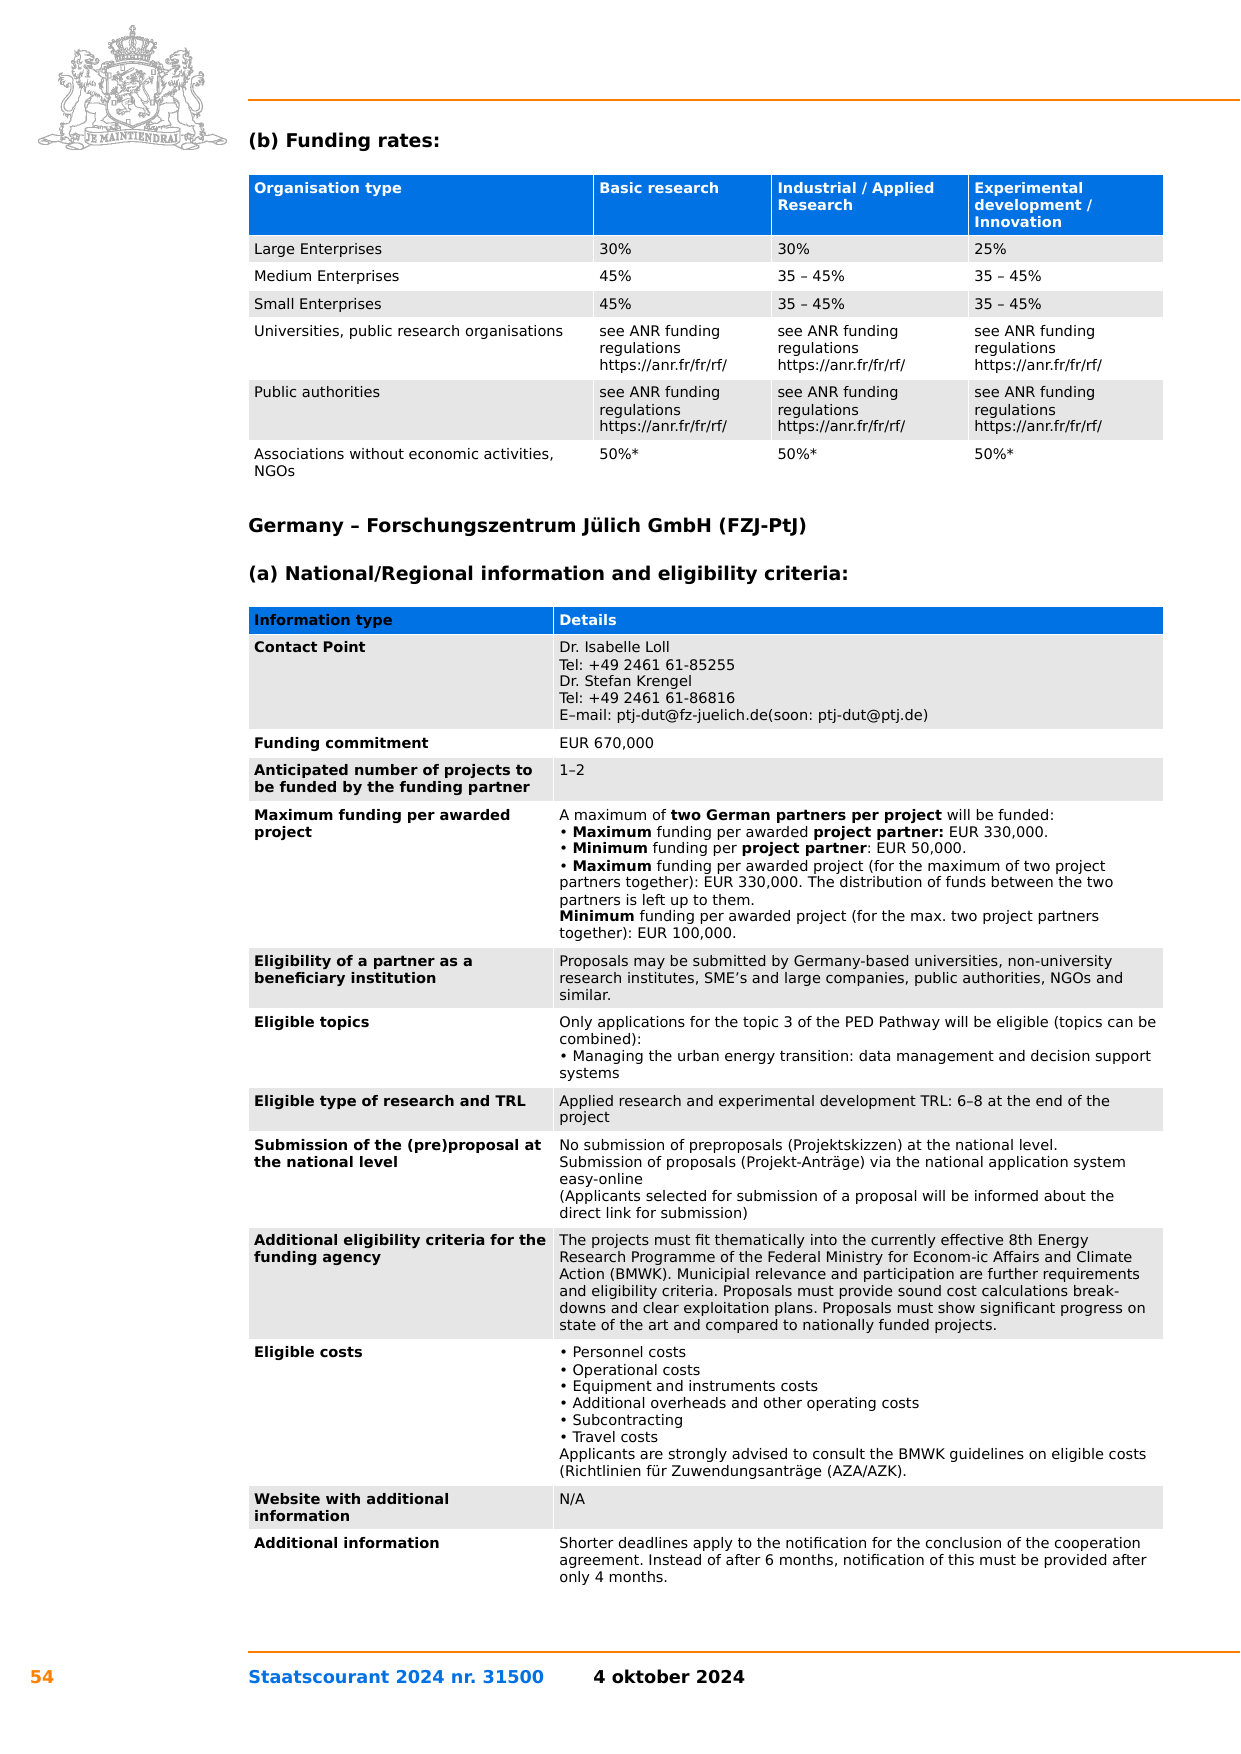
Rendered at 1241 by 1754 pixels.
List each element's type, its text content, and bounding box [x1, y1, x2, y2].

table_cell 35 – 45% [772, 291, 968, 317]
table_cell Small Enterprises [249, 291, 593, 317]
table_header Organisation type [249, 175, 593, 235]
table_cell Submission of the (pre)proposal at the national level [249, 1132, 553, 1226]
table_cell Public authorities [249, 380, 593, 440]
table_cell 25% [969, 236, 1163, 262]
table_cell EUR 670,000 [554, 730, 1163, 756]
table_cell see ANR funding regulations https://anr.fr/fr/rf/ [594, 318, 771, 379]
table_cell 45% [594, 264, 771, 290]
subtitle (a) National/Regional information and eligibility criteria: [248, 562, 1163, 584]
table_cell 35 – 45% [969, 264, 1163, 290]
table_header Information type [249, 607, 553, 634]
table_cell see ANR funding regulations https://anr.fr/fr/rf/ [969, 318, 1163, 379]
table_cell Dr. Isabelle Loll Tel: +49 2461 61-85255 Dr. Stefan Krengel Tel: +49 2461 61-86816 E–mail: ptj-dut@fz-juelich.de(soon: ptj-dut@ptj.de) [554, 635, 1163, 729]
subtitle (b) Funding rates: [248, 130, 1163, 152]
table_cell Proposals may be submitted by Germany-based universities, non-university research institutes, SME’s and large companies, public authorities, NGOs and similar. [554, 948, 1163, 1008]
table_header Details [554, 607, 1163, 634]
table_cell 30% [594, 236, 771, 262]
table_cell see ANR funding regulations https://anr.fr/fr/rf/ [969, 380, 1163, 440]
table_header Experimental development / Innovation [969, 175, 1163, 235]
table_cell Universities, public research organisations [249, 318, 593, 379]
table_cell 45% [594, 291, 771, 317]
table_cell Additional information [249, 1530, 553, 1591]
table_cell 35 – 45% [772, 264, 968, 290]
table_cell The projects must fit thematically into the currently effective 8th Energy Research Programme of the Federal Ministry for Econom-ic Affairs and Climate Action (BMWK). Municipial relevance and participation are further requirements and eligibility criteria. Proposals must provide sound cost calculations break-downs and clear exploitation plans. Proposals must show significant progress on state of the art and compared to nationally funded projects. [554, 1228, 1163, 1339]
table_cell 50%* [969, 441, 1163, 484]
table_cell 35 – 45% [969, 291, 1163, 317]
table_cell • Personnel costs • Operational costs • Equipment and instruments costs • Additional overheads and other operating costs • Subcontracting • Travel costs Applicants are strongly advised to consult the BMWK guidelines on eligible costs (Richtlinien für Zuwendungsanträge (AZA/AZK). [554, 1340, 1163, 1485]
table_cell Large Enterprises [249, 236, 593, 262]
subtitle Germany – Forschungszentrum Jülich GmbH (FZJ-PtJ) [248, 515, 1163, 537]
table_cell see ANR funding regulations https://anr.fr/fr/rf/ [772, 318, 968, 379]
table_cell 1–2 [554, 758, 1163, 801]
table_header Basic research [594, 175, 771, 235]
table_cell Shorter deadlines apply to the notification for the conclusion of the cooperation agreement. Instead of after 6 months, notification of this must be provided after only 4 months. [554, 1530, 1163, 1591]
table_cell Eligible type of research and TRL [249, 1088, 553, 1131]
table_cell 50%* [772, 441, 968, 484]
table_cell Funding commitment [249, 730, 553, 756]
table_cell Maximum funding per awarded project [249, 802, 553, 947]
table_cell Eligibility of a partner as a beneficiary institution [249, 948, 553, 1008]
table_cell Applied research and experimental development TRL: 6–8 at the end of the project [554, 1088, 1163, 1131]
table_cell Eligible costs [249, 1340, 553, 1485]
table_cell No submission of preproposals (Projektskizzen) at the national level. Submission of proposals (Projekt-Anträge) via the national application system easy-online (Applicants selected for submission of a proposal will be informed about the direct link for submission) [554, 1132, 1163, 1226]
table_cell N/A [554, 1486, 1163, 1529]
table_header Industrial / Applied Research [772, 175, 968, 235]
table_cell Anticipated number of projects to be funded by the funding partner [249, 758, 553, 801]
table_cell Eligible topics [249, 1009, 553, 1087]
table_cell 50%* [594, 441, 771, 484]
table_cell Website with additional information [249, 1486, 553, 1529]
table_cell Additional eligibility criteria for the funding agency [249, 1228, 553, 1339]
table_cell Associations without economic activities, NGOs [249, 441, 593, 484]
table_cell Only applications for the topic 3 of the PED Pathway will be eligible (topics can be combined): • Managing the urban energy transition: data management and decision support systems [554, 1009, 1163, 1087]
table_cell Contact Point [249, 635, 553, 729]
table_cell A maximum of two German partners per project will be funded: • Maximum funding per awarded project partner: EUR 330,000. • Minimum funding per project partner: EUR 50,000. • Maximum funding per awarded project (for the maximum of two project partners together): EUR 330,000. The distribution of funds between the two partners is left up to them. Minimum funding per awarded project (for the max. two project partners together): EUR 100,000. [554, 802, 1163, 947]
table_cell see ANR funding regulations https://anr.fr/fr/rf/ [594, 380, 771, 440]
table_cell see ANR funding regulations https://anr.fr/fr/rf/ [772, 380, 968, 440]
table_cell Medium Enterprises [249, 264, 593, 290]
table_cell 30% [772, 236, 968, 262]
picture [38, 25, 227, 150]
